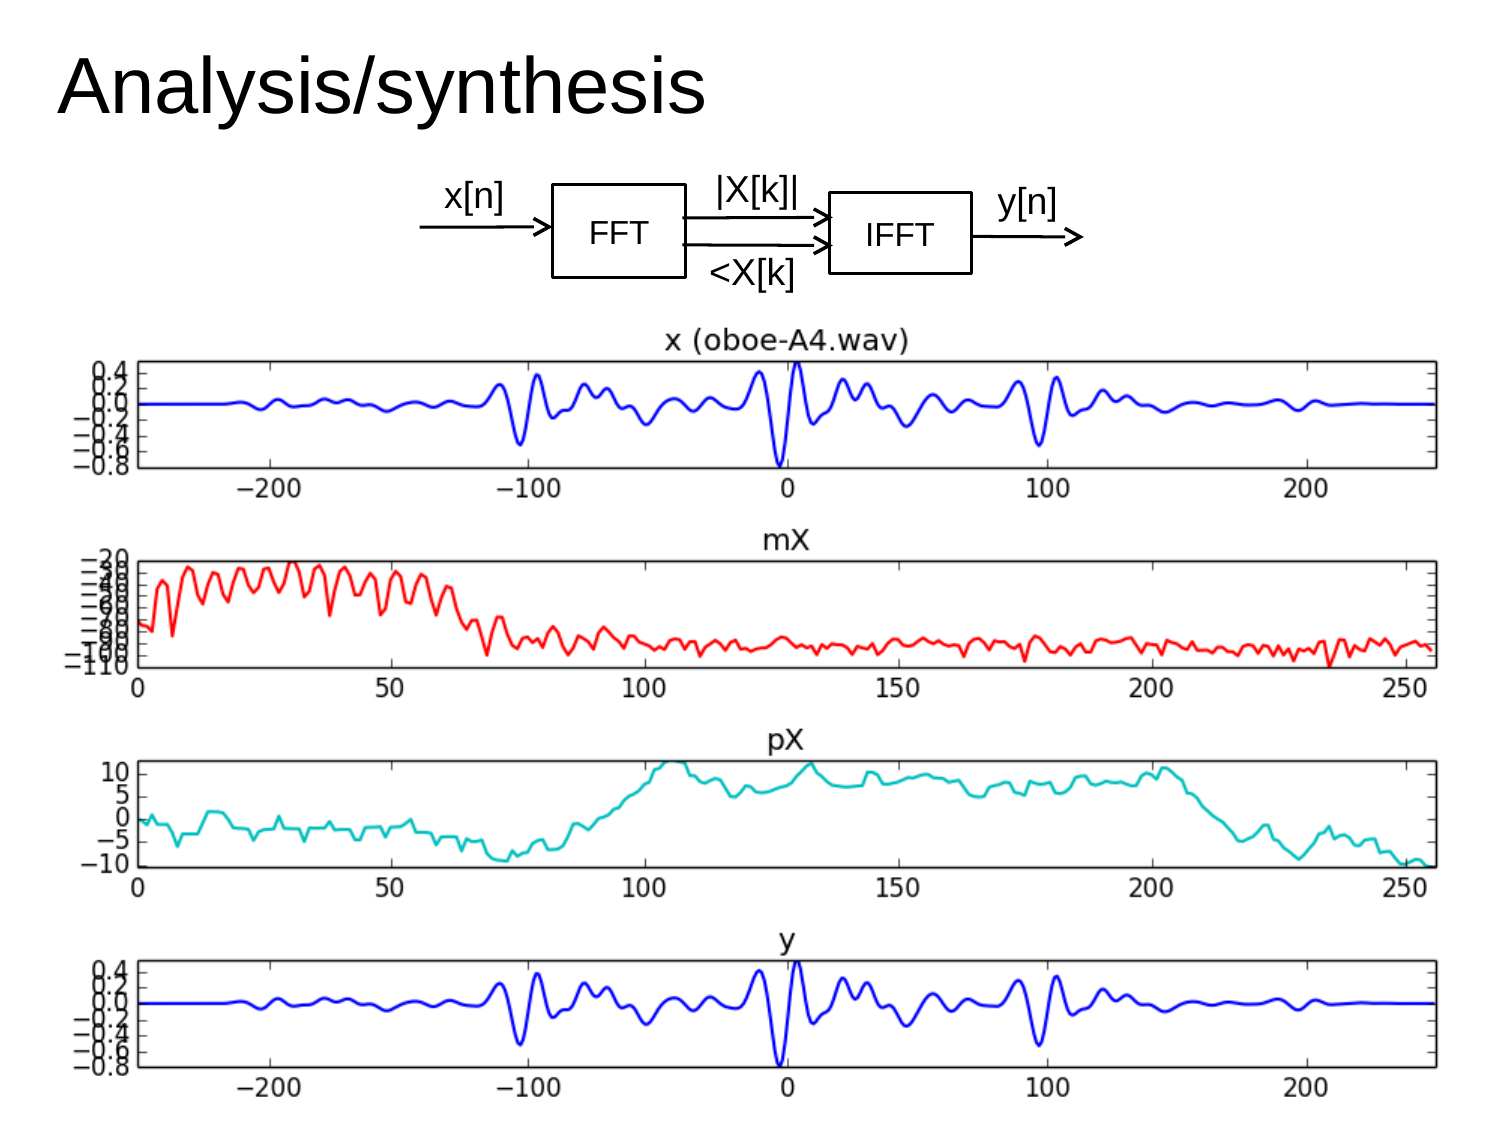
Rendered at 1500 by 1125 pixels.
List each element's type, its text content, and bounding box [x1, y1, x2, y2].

title Analysis/synthesis [57, 0, 1408, 180]
picture [37, 301, 1463, 1125]
text_box <X[k] [694, 243, 811, 301]
text_box y[n] [982, 173, 1073, 231]
text_box IFFT [829, 192, 972, 274]
text_box FFT [552, 184, 686, 278]
text_box |X[k]| [700, 161, 815, 218]
text_box x[n] [429, 167, 520, 225]
